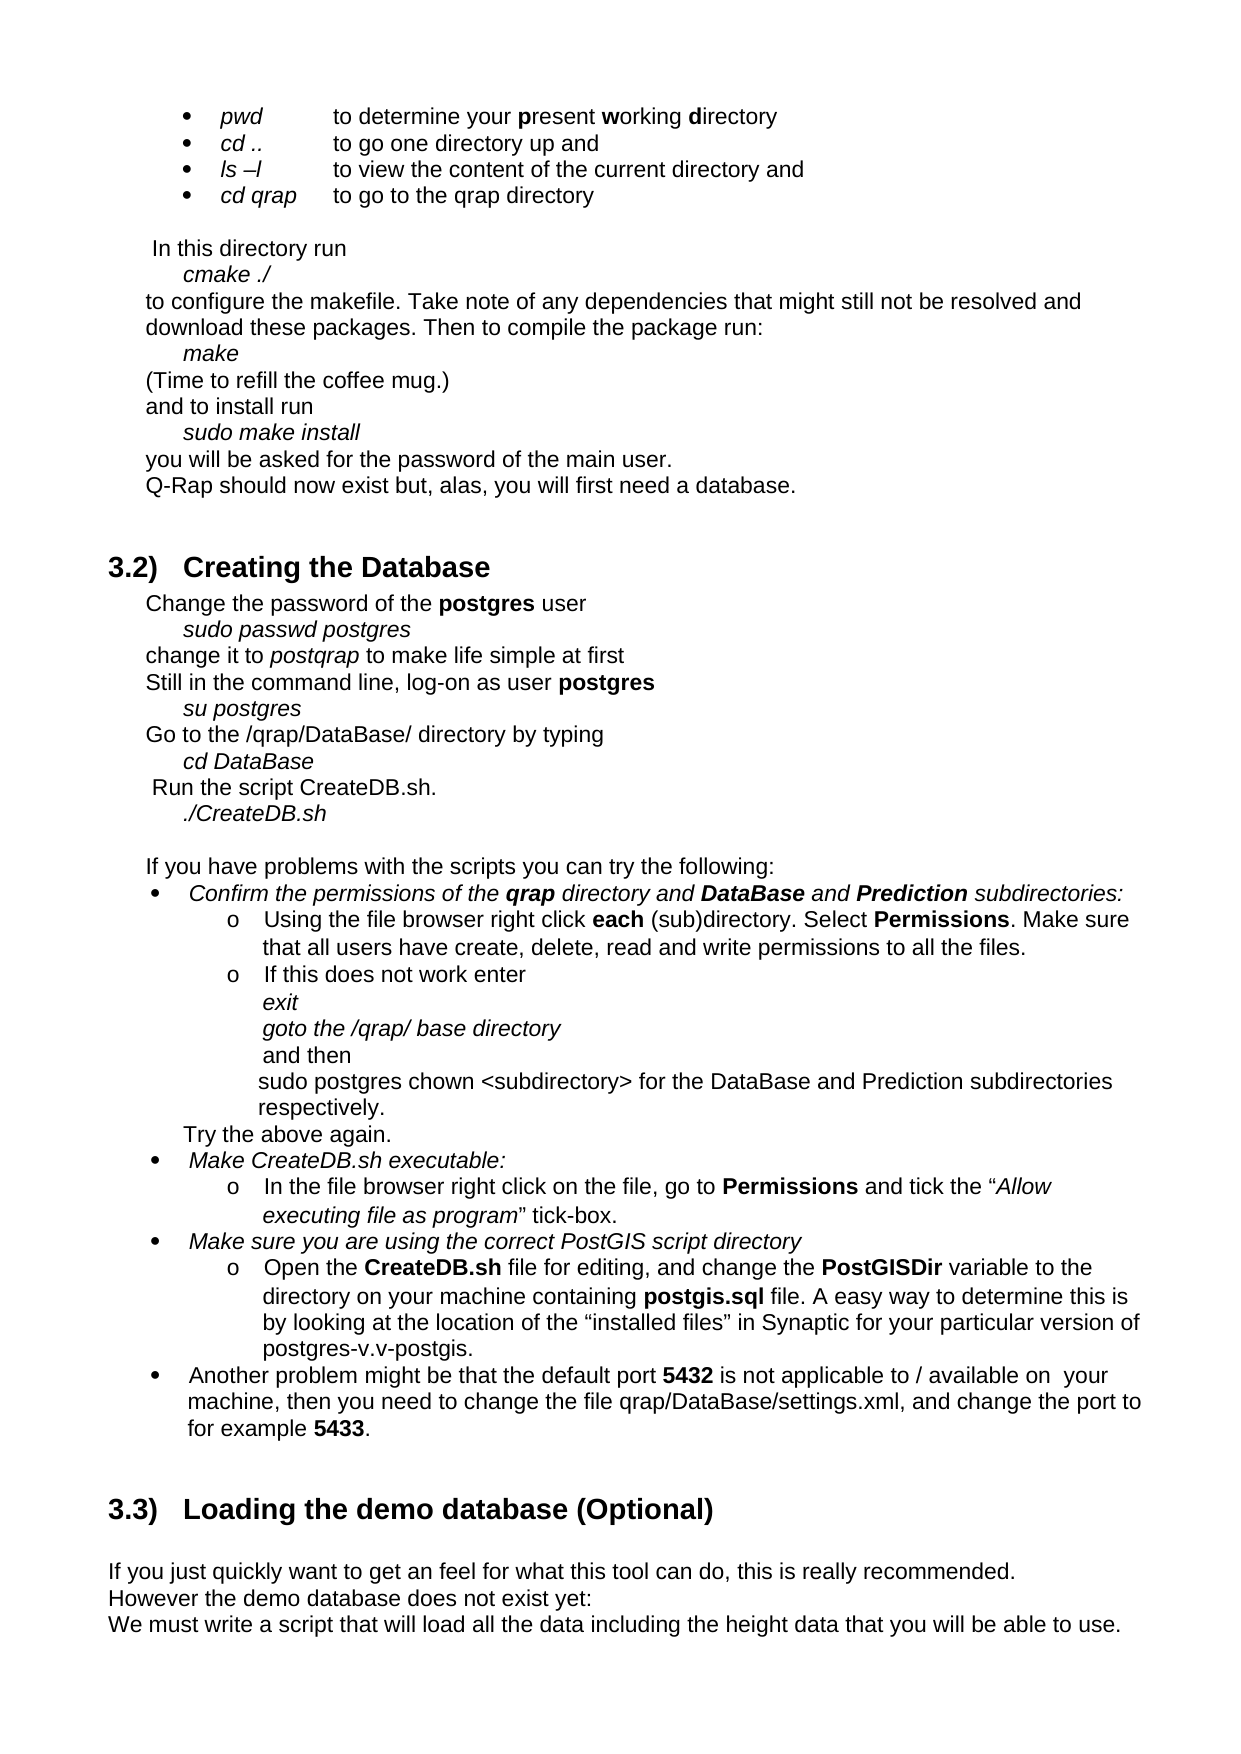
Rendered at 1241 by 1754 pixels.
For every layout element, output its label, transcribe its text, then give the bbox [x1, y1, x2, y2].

list pwd to determine your present working directory [183, 103, 1156, 129]
text make [145, 340, 1156, 367]
text Change the password of the postgres user [145, 589, 1156, 616]
text and to install run [145, 393, 1156, 419]
text sudo postgres chown <subdirectory> for the DataBase and Prediction subdirectories respectively. [194, 1068, 1156, 1121]
text In this directory run [145, 235, 1156, 261]
list and then [225, 1042, 1156, 1068]
text Q-Rap should now exist but, alas, you will first need a database. [145, 472, 1156, 498]
text If you just quickly want to get an feel for what this tool can do, this is really recommended. [108, 1558, 1156, 1585]
list exit [225, 989, 1156, 1015]
list Make sure you are using the correct PostGIS script directory [150, 1228, 1156, 1254]
subtitle Creating the Database [108, 550, 1156, 583]
text sudo make install [145, 419, 1156, 446]
list Using the file browser right click each (sub)directory. Select Permissions. Make sure that all users have create, delete, read and write permissions to all the files. [225, 906, 1156, 961]
text cd DataBase [145, 748, 1156, 774]
text (Time to refill the coffee mug.) [145, 367, 1156, 393]
list ls –l to view the content of the current directory and [183, 156, 1156, 182]
text you will be asked for the password of the main user. [145, 446, 1156, 472]
subtitle Loading the demo database (Optional) [108, 1492, 1156, 1526]
text to configure the makefile. Take note of any dependencies that might still not be resolved and download these packages. Then to compile the package run: [145, 288, 1156, 340]
text Try the above again. [112, 1121, 1156, 1147]
text Run the script CreateDB.sh. [145, 774, 1156, 800]
text ./CreateDB.sh [145, 800, 1156, 827]
list Make CreateDB.sh executable: [150, 1147, 1156, 1173]
text sudo passwd postgres [145, 616, 1156, 642]
list cd .. to go one directory up and [183, 129, 1156, 156]
list goto the /qrap/ base directory [225, 1015, 1156, 1042]
list Confirm the permissions of the qrap directory and DataBase and Prediction subdirectories: [150, 879, 1156, 906]
list Open the CreateDB.sh file for editing, and change the PostGISDir variable to the directory on your machine containing postgis.sql file. A easy way to determine this is by looking at the location of the “installed files” in Synaptic for your particular version of postgres-v.v-postgis. [225, 1254, 1156, 1362]
text su postgres [145, 695, 1156, 721]
list Another problem might be that the default port 5432 is not applicable to / available on your machine, then you need to change the file qrap/DataBase/settings.xml, and change the port to for example 5433. [150, 1362, 1156, 1441]
text However the demo database does not exist yet: [108, 1585, 1156, 1611]
list cd qrap to go to the qrap directory [183, 182, 1156, 208]
text If you have problems with the scripts you can try the following: [108, 853, 1156, 879]
text cmake ./ [145, 261, 1156, 288]
list In the file browser right click on the file, go to Permissions and tick the “Allow executing file as program” tick-box. [225, 1173, 1156, 1228]
list If this does not work enter [225, 961, 1156, 989]
text Still in the command line, log-on as user postgres [145, 669, 1156, 695]
text We must write a script that will load all the data including the height data that you will be able to use. [108, 1611, 1156, 1637]
text change it to postqrap to make life simple at first [145, 642, 1156, 669]
text Go to the /qrap/DataBase/ directory by typing [145, 721, 1156, 748]
